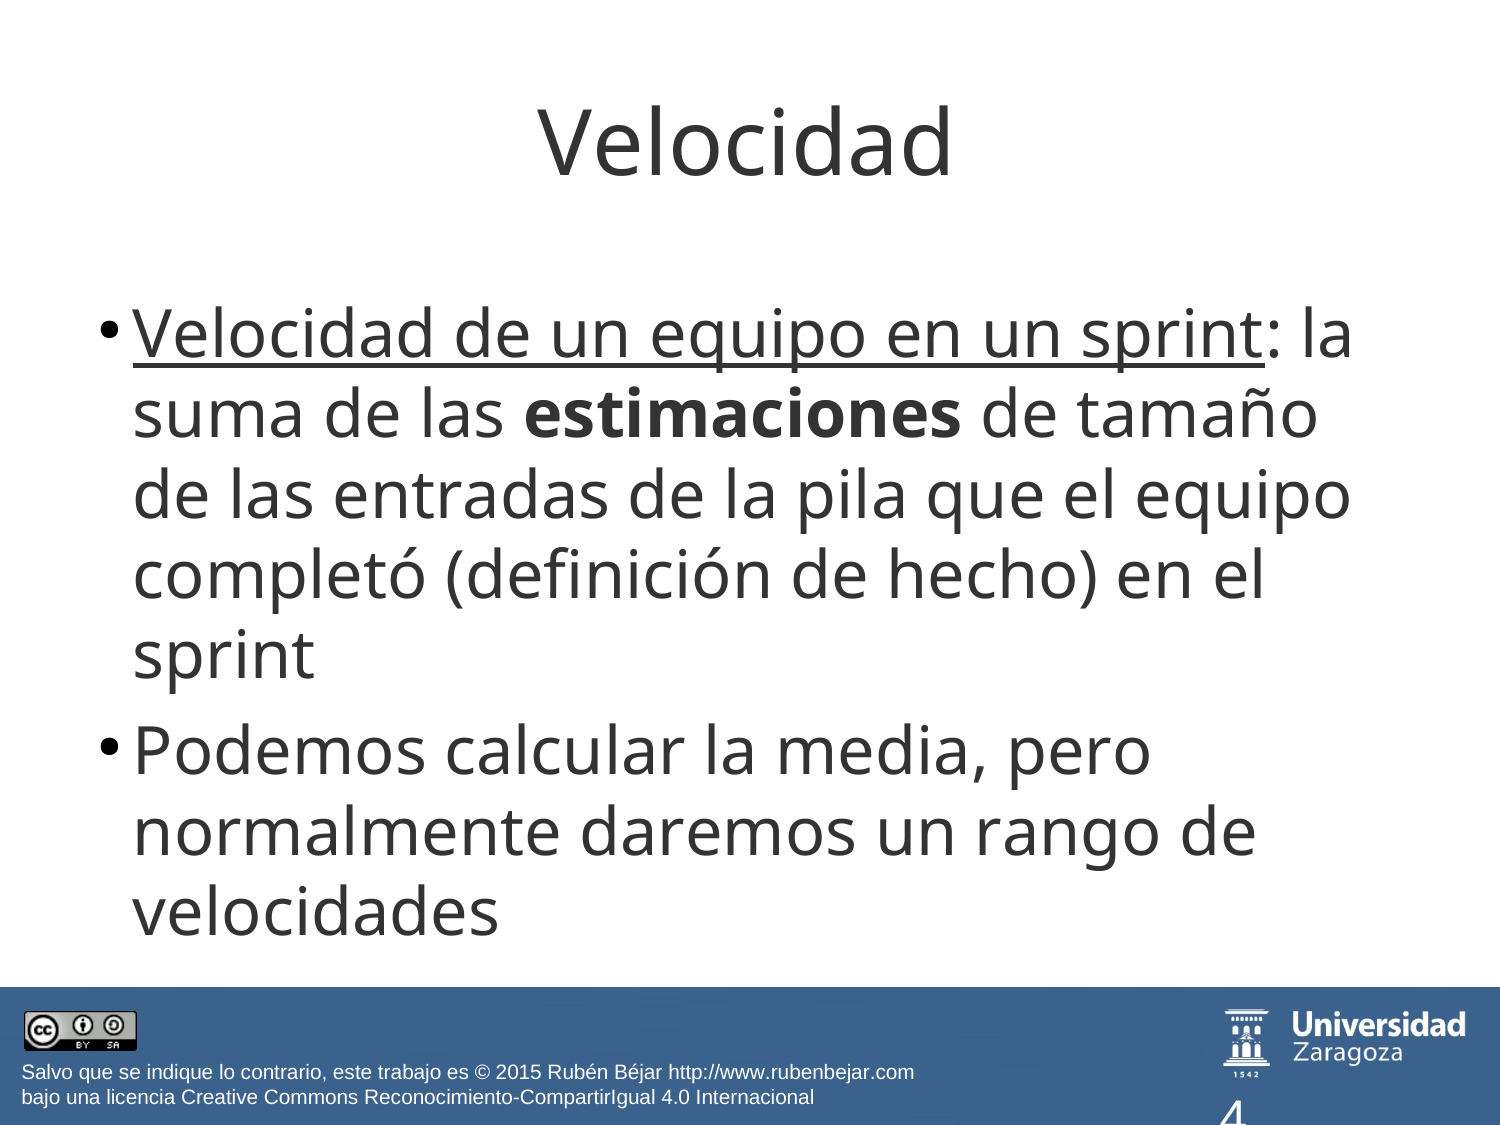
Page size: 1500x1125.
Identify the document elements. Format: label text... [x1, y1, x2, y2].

picture [1224, 1107, 1236, 1124]
list Velocidad de un equipo en un sprint: la suma de las estimaciones de tamaño de las entradas de la pila que el equipo completó (definición de hecho) en el sprint Podemos calcular la media, pero normalmente daremos un rango de velocidades [82, 283, 1418, 957]
title Velocidad [74, 21, 1420, 257]
picture [0, 987, 1500, 1125]
